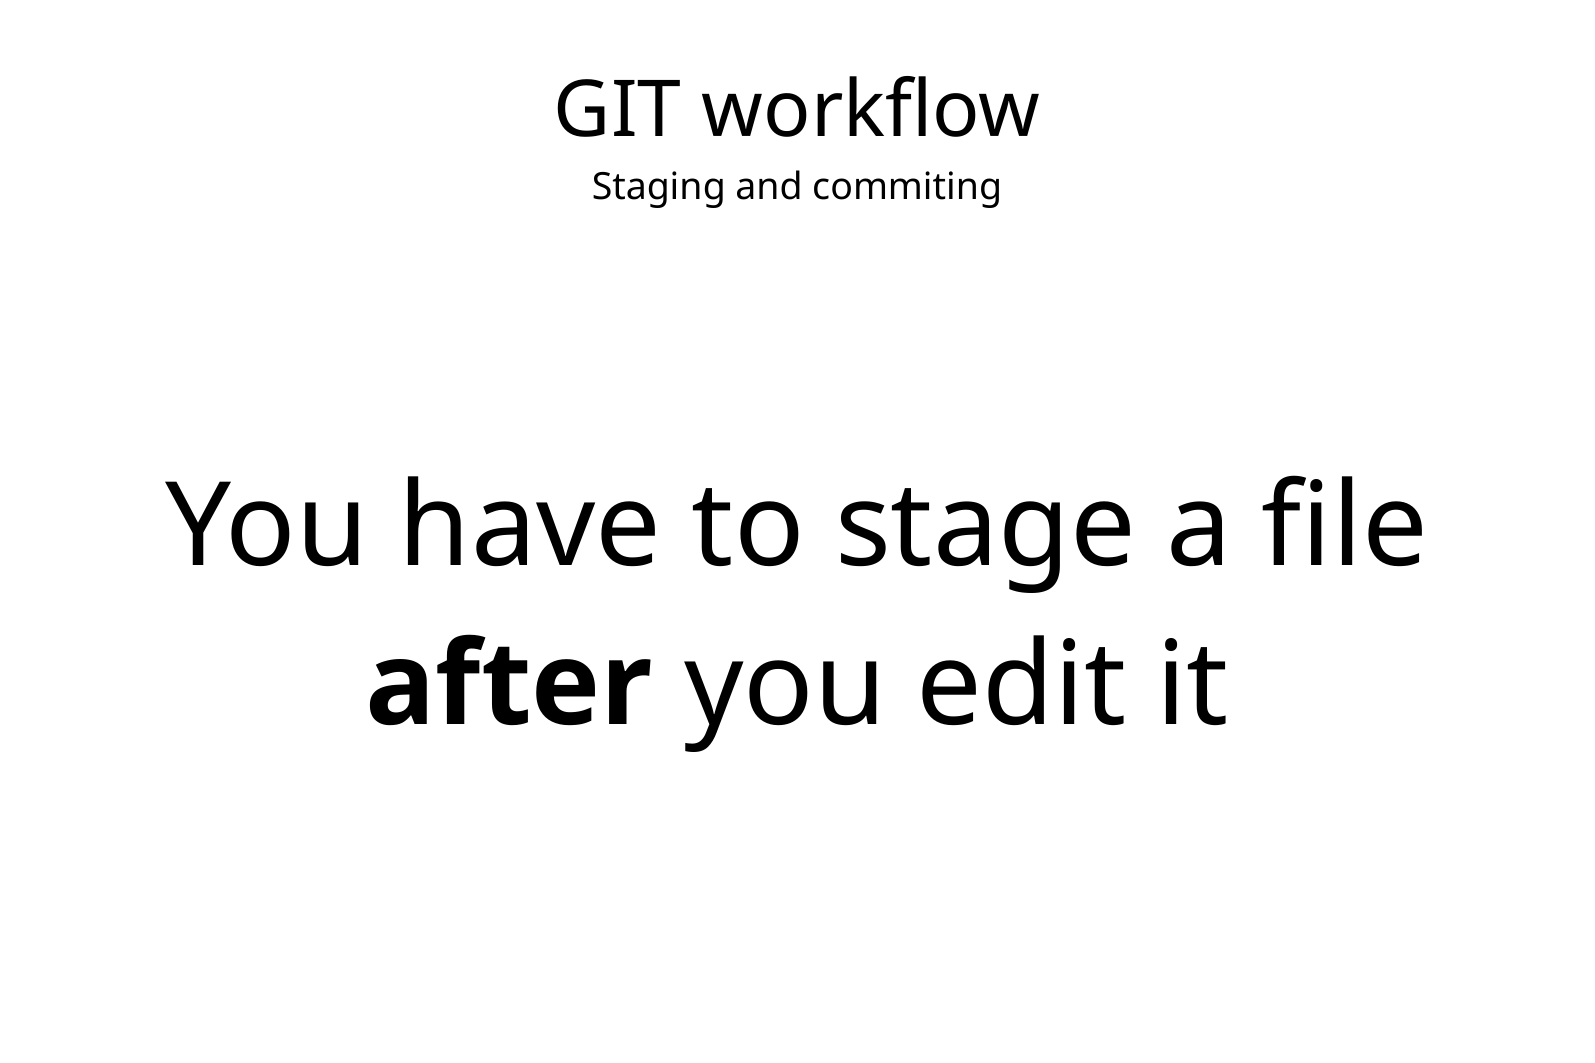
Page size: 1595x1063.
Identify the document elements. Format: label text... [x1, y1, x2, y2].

subtitle You have to stage a file after you edit it [79, 248, 1515, 951]
title GIT workflow Staging and commiting [79, 42, 1515, 220]
